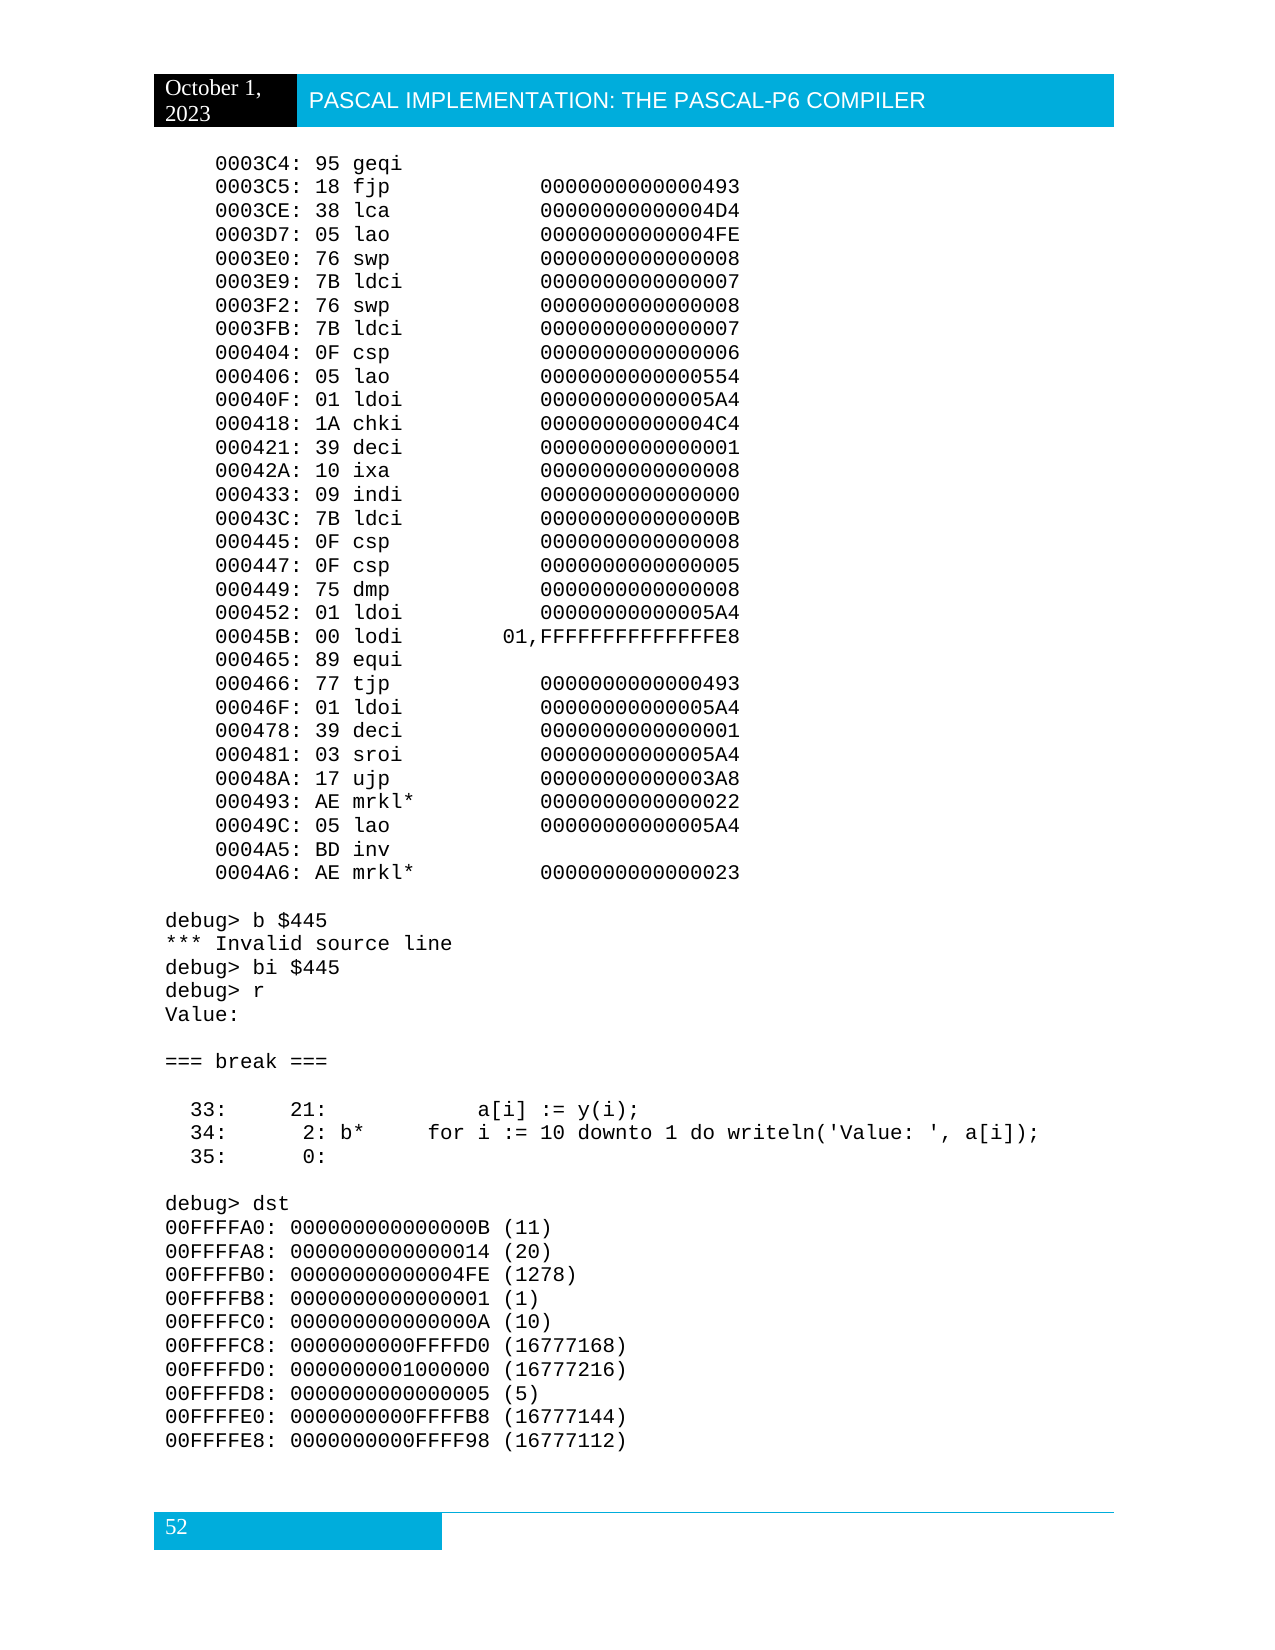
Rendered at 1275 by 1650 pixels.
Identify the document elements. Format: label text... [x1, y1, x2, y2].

text 0003CE: 38 lca 00000000000004D4 [165, 200, 1125, 224]
text 00042A: 10 ixa 0000000000000008 [165, 460, 1125, 484]
text 00FFFFC8: 0000000000FFFFD0 (16777168) [165, 1335, 1125, 1359]
text === break === [165, 1051, 1125, 1075]
text 000478: 39 deci 0000000000000001 [165, 720, 1125, 744]
text 00049C: 05 lao 00000000000005A4 [165, 815, 1125, 839]
text 33: 21: a[i] := y(i); [165, 1099, 1125, 1122]
text 0003C4: 95 geqi [165, 153, 1125, 177]
text 00FFFFE8: 0000000000FFFF98 (16777112) [165, 1430, 1125, 1453]
text debug> r [165, 981, 1125, 1004]
text 000406: 05 lao 0000000000000554 [165, 366, 1125, 389]
text 0004A5: BD inv [165, 839, 1125, 862]
text 00040F: 01 ldoi 00000000000005A4 [165, 389, 1125, 413]
text 0003D7: 05 lao 00000000000004FE [165, 224, 1125, 247]
text 0003FB: 7B ldci 0000000000000007 [165, 318, 1125, 342]
text 000445: 0F csp 0000000000000008 [165, 531, 1125, 555]
text debug> b $445 [165, 909, 1125, 933]
text 000452: 01 ldoi 00000000000005A4 [165, 602, 1125, 626]
text 00045B: 00 lodi 01,FFFFFFFFFFFFFFE8 [165, 626, 1125, 649]
text *** Invalid source line [165, 933, 1125, 957]
text 00043C: 7B ldci 000000000000000B [165, 508, 1125, 531]
text 00FFFFB0: 00000000000004FE (1278) [165, 1264, 1125, 1288]
text 000481: 03 sroi 00000000000005A4 [165, 744, 1125, 768]
text 000493: AE mrkl* 0000000000000022 [165, 791, 1125, 815]
text 0004A6: AE mrkl* 0000000000000023 [165, 862, 1125, 886]
text 000449: 75 dmp 0000000000000008 [165, 578, 1125, 602]
text 000421: 39 deci 0000000000000001 [165, 437, 1125, 460]
text debug> dst [165, 1193, 1125, 1217]
text 00FFFFE0: 0000000000FFFFB8 (16777144) [165, 1406, 1125, 1430]
text 000404: 0F csp 0000000000000006 [165, 342, 1125, 366]
text 0003F2: 76 swp 0000000000000008 [165, 295, 1125, 318]
text debug> bi $445 [165, 957, 1125, 981]
text 0003E9: 7B ldci 0000000000000007 [165, 271, 1125, 295]
text 000433: 09 indi 0000000000000000 [165, 484, 1125, 508]
text 0003E0: 76 swp 0000000000000008 [165, 247, 1125, 271]
text 000465: 89 equi [165, 649, 1125, 673]
text 35: 0: [165, 1146, 1125, 1170]
text 00FFFFD0: 0000000001000000 (16777216) [165, 1359, 1125, 1382]
text Value: [165, 1004, 1125, 1028]
text 000466: 77 tjp 0000000000000493 [165, 673, 1125, 697]
text 00FFFFA0: 000000000000000B (11) [165, 1217, 1125, 1241]
text 00048A: 17 ujp 00000000000003A8 [165, 768, 1125, 791]
text 000418: 1A chki 00000000000004C4 [165, 413, 1125, 437]
text 00FFFFB8: 0000000000000001 (1) [165, 1288, 1125, 1312]
text 00FFFFD8: 0000000000000005 (5) [165, 1382, 1125, 1406]
text 00FFFFA8: 0000000000000014 (20) [165, 1241, 1125, 1264]
text 00FFFFC0: 000000000000000A (10) [165, 1312, 1125, 1335]
text 000447: 0F csp 0000000000000005 [165, 555, 1125, 578]
text 34: 2: b* for i := 10 downto 1 do writeln('Value: ', a[i]); [165, 1122, 1125, 1146]
text 00046F: 01 ldoi 00000000000005A4 [165, 697, 1125, 720]
text 0003C5: 18 fjp 0000000000000493 [165, 177, 1125, 200]
